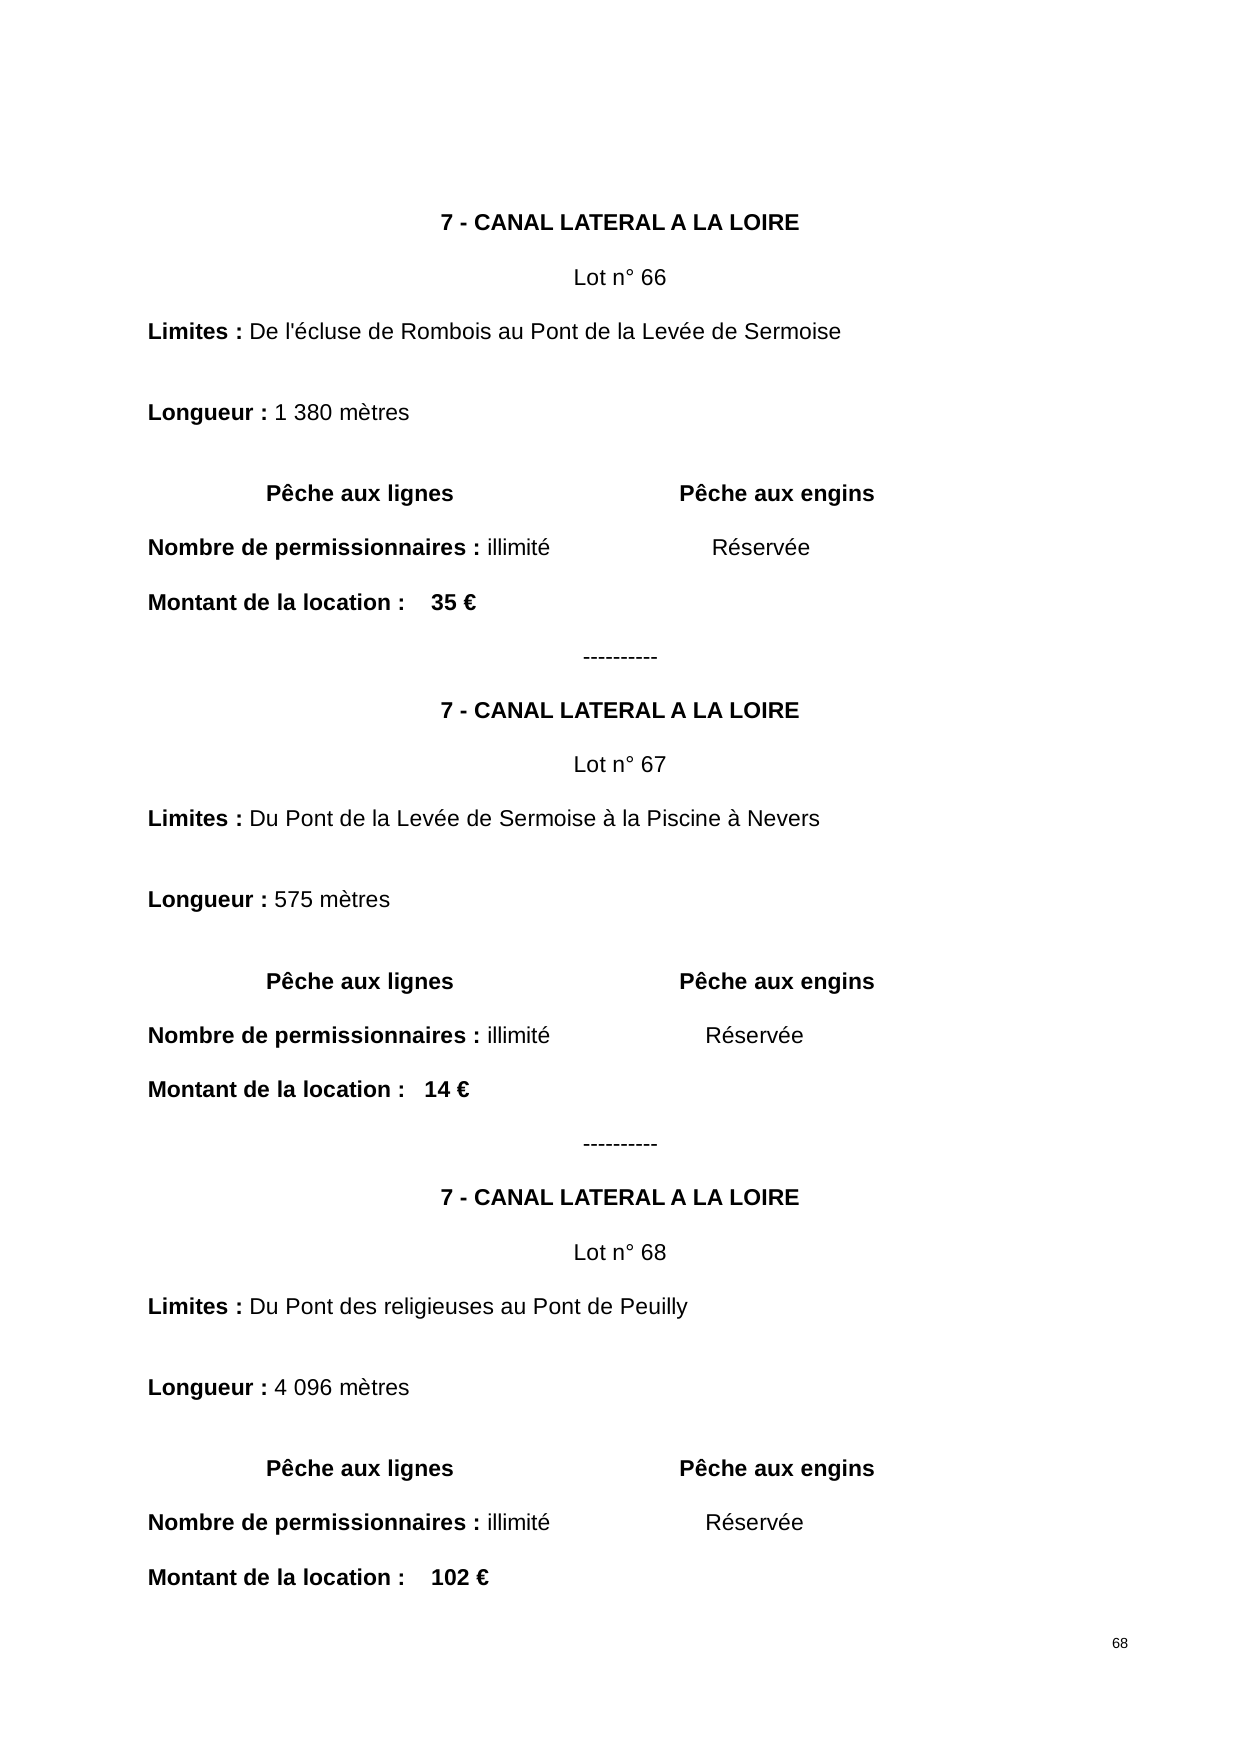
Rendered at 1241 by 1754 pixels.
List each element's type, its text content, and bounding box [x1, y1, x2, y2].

text Montant de la location : 14 € [88, 1075, 1152, 1102]
text Pêche aux lignes Pêche aux engins [88, 479, 1152, 507]
text Longueur : 575 mètres [88, 886, 1152, 913]
text Lot n° 66 [88, 263, 1152, 290]
text Lot n° 67 [88, 750, 1152, 777]
text Nombre de permissionnaires : illimité Réservée [88, 1021, 1152, 1048]
text Longueur : 1 380 mètres [88, 398, 1152, 425]
text ---------- [88, 642, 1152, 669]
text Pêche aux lignes Pêche aux engins [88, 967, 1152, 994]
text ---------- [88, 1129, 1152, 1157]
text 7 - CANAL LATERAL A LA LOIRE [88, 696, 1152, 723]
text Nombre de permissionnaires : illimité Réservée [88, 1509, 1152, 1536]
text Limites : De l'écluse de Rombois au Pont de la Levée de Sermoise [88, 317, 1152, 344]
text Longueur : 4 096 mètres [88, 1373, 1152, 1400]
text Nombre de permissionnaires : illimité Réservée [88, 534, 1152, 561]
text Limites : Du Pont de la Levée de Sermoise à la Piscine à Nevers [88, 804, 1152, 832]
text 7 - CANAL LATERAL A LA LOIRE [88, 1184, 1152, 1211]
text Limites : Du Pont des religieuses au Pont de Peuilly [88, 1292, 1152, 1319]
text Pêche aux lignes Pêche aux engins [88, 1454, 1152, 1482]
text 7 - CANAL LATERAL A LA LOIRE [88, 209, 1152, 236]
text Lot n° 68 [88, 1238, 1152, 1265]
text Montant de la location : 35 € [88, 588, 1152, 615]
text Montant de la location : 102 € [88, 1563, 1152, 1590]
